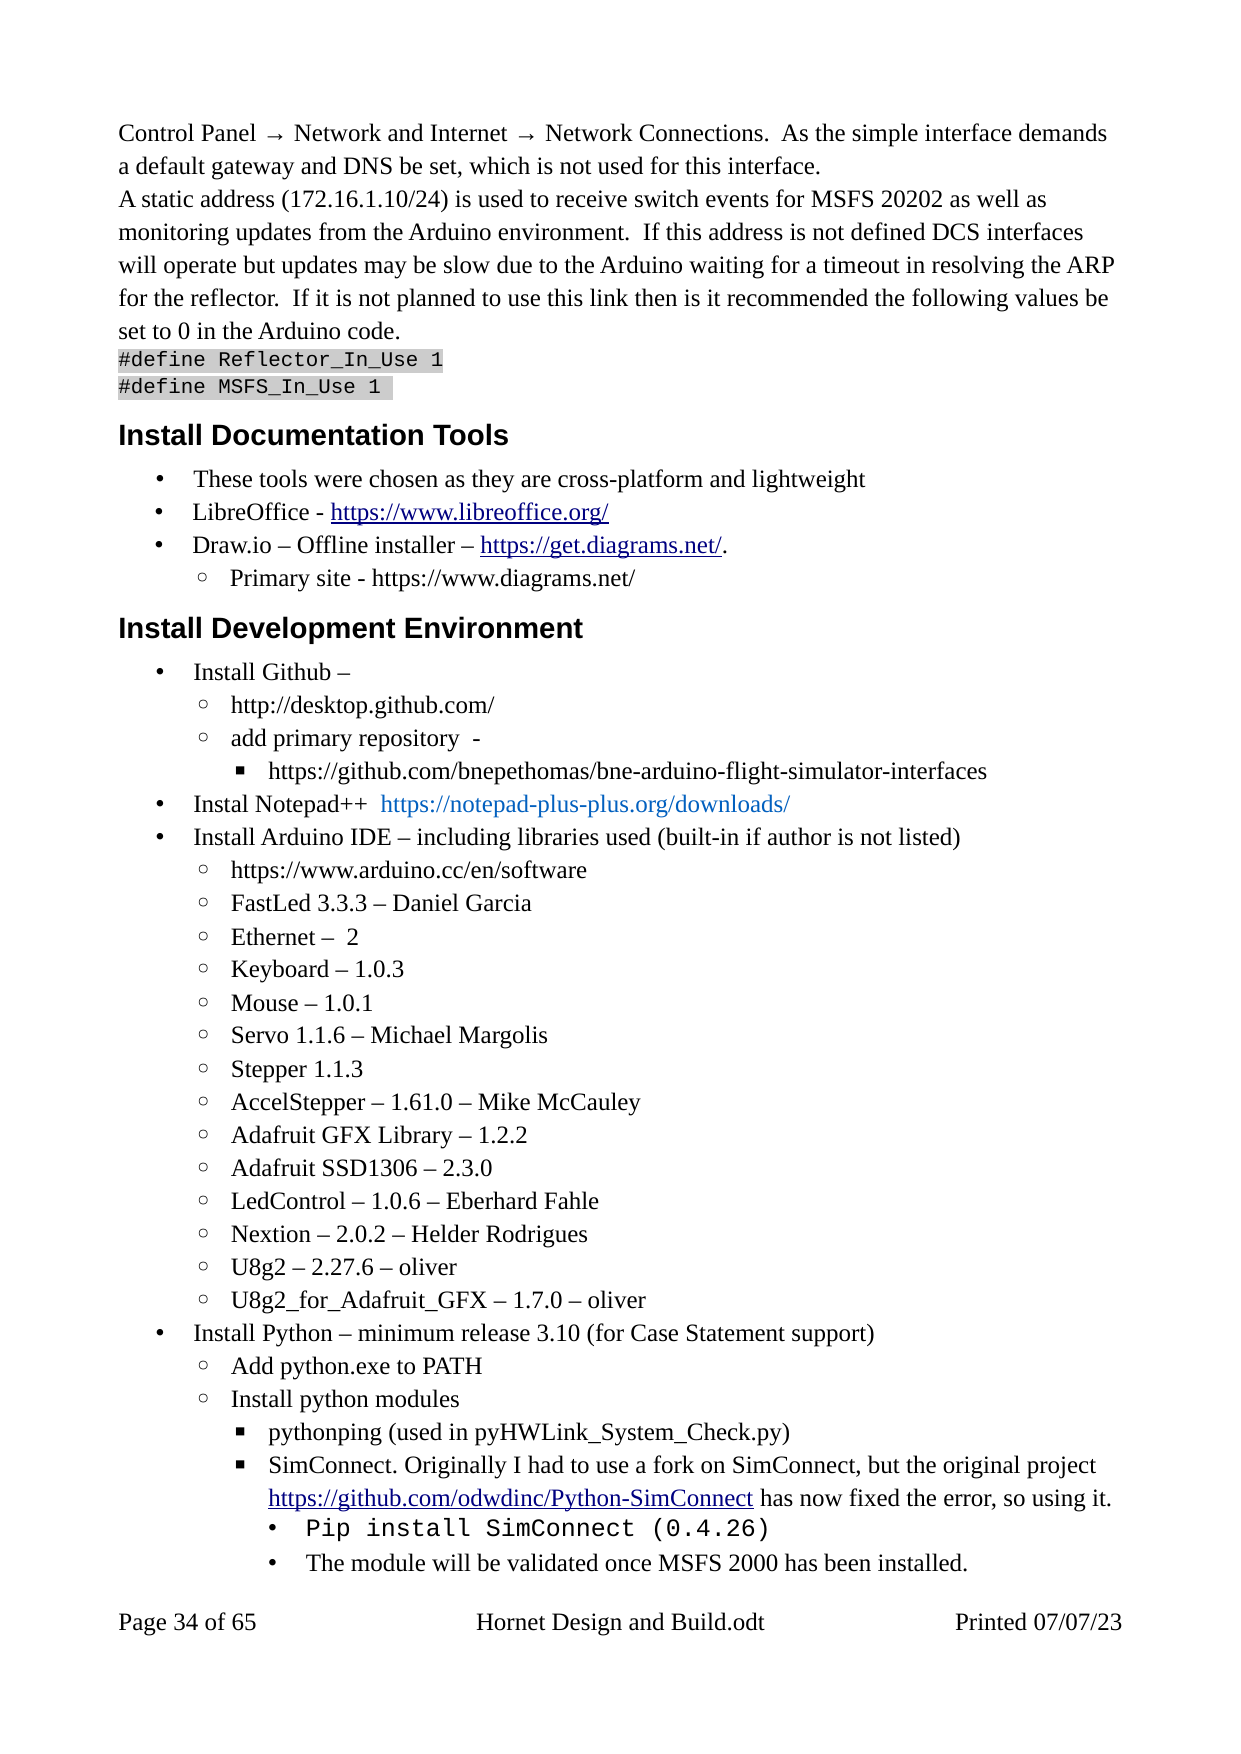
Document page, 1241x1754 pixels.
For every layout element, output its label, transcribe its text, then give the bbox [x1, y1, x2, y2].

list Keyboard – 1.0.3 [193, 954, 1122, 983]
list Pip install SimConnect (0.4.26) [268, 1516, 1122, 1544]
list SimConnect. Originally I had to use a fork on SimConnect, but the original project https://github.com/odwdinc/Python-SimConnect has now fixed the error, so using it. [231, 1450, 1122, 1512]
list https://www.arduino.cc/en/software [193, 856, 1122, 884]
list U8g2 – 2.27.6 – oliver [193, 1252, 1122, 1281]
list Install Python – minimum release 3.10 (for Case Statement support) [156, 1318, 1122, 1347]
list The module will be validated once MSFS 2000 has been installed. [268, 1548, 1122, 1577]
text #define MSFS_In_Use 1 [118, 376, 1122, 400]
list pythonping (used in pyHWLink_System_Check.py) [231, 1417, 1122, 1446]
list http://desktop.github.com/ [193, 690, 1122, 719]
list LedControl – 1.0.6 – Eberhard Fahle [193, 1186, 1122, 1214]
list add primary repository - [193, 723, 1122, 752]
list AccelStepper – 1.61.0 – Mike McCauley [193, 1087, 1122, 1115]
subtitle Install Development Environment [118, 611, 1122, 645]
subtitle Install Documentation Tools [118, 418, 1122, 452]
list U8g2_for_Adafruit_GFX – 1.7.0 – oliver [193, 1285, 1122, 1313]
text #define Reflector_In_Use 1 [118, 349, 1122, 373]
list These tools were chosen as they are cross-platform and lightweight [156, 464, 1122, 493]
list Install python modules [193, 1384, 1122, 1413]
text Control Panel → Network and Internet → Network Connections. As the simple interface demands a default gateway and DNS be set, which is not used for this interface. [118, 118, 1122, 180]
list Primary site - https://www.diagrams.net/ [192, 563, 1122, 592]
list Draw.io – Offline installer – https://get.diagrams.net/. [154, 531, 1122, 559]
list Nextion – 2.0.2 – Helder Rodrigues [193, 1219, 1122, 1247]
list Stepper 1.1.3 [193, 1054, 1122, 1082]
list Adafruit SSD1306 – 2.3.0 [193, 1153, 1122, 1181]
list Mouse – 1.0.1 [193, 988, 1122, 1016]
list LibreOffice - https://www.libreoffice.org/ [154, 497, 1122, 526]
list Servo 1.1.6 – Michael Margolis [193, 1021, 1122, 1049]
list Install Github – [156, 657, 1122, 686]
list Ethernet – 2 [193, 922, 1122, 950]
list Adafruit GFX Library – 1.2.2 [193, 1120, 1122, 1148]
list Instal Notepad++ https://notepad-plus-plus.org/downloads/ [156, 789, 1122, 818]
text A static address (172.16.1.10/24) is used to receive switch events for MSFS 20202 as well as monitoring updates from the Arduino environment. If this address is not defined DCS interfaces will operate but updates may be slow due to the Arduino waiting for a timeout in resolving the ARP for the reflector. If it is not planned to use this link then is it recommended the following values be set to 0 in the Arduino code. [118, 184, 1122, 345]
list https://github.com/bnepethomas/bne-arduino-flight-simulator-interfaces [231, 756, 1122, 785]
list Install Arduino IDE – including libraries used (built-in if author is not listed) [156, 822, 1122, 851]
list Add python.exe to PATH [193, 1351, 1122, 1379]
list FastLed 3.3.3 – Daniel Garcia [193, 888, 1122, 917]
